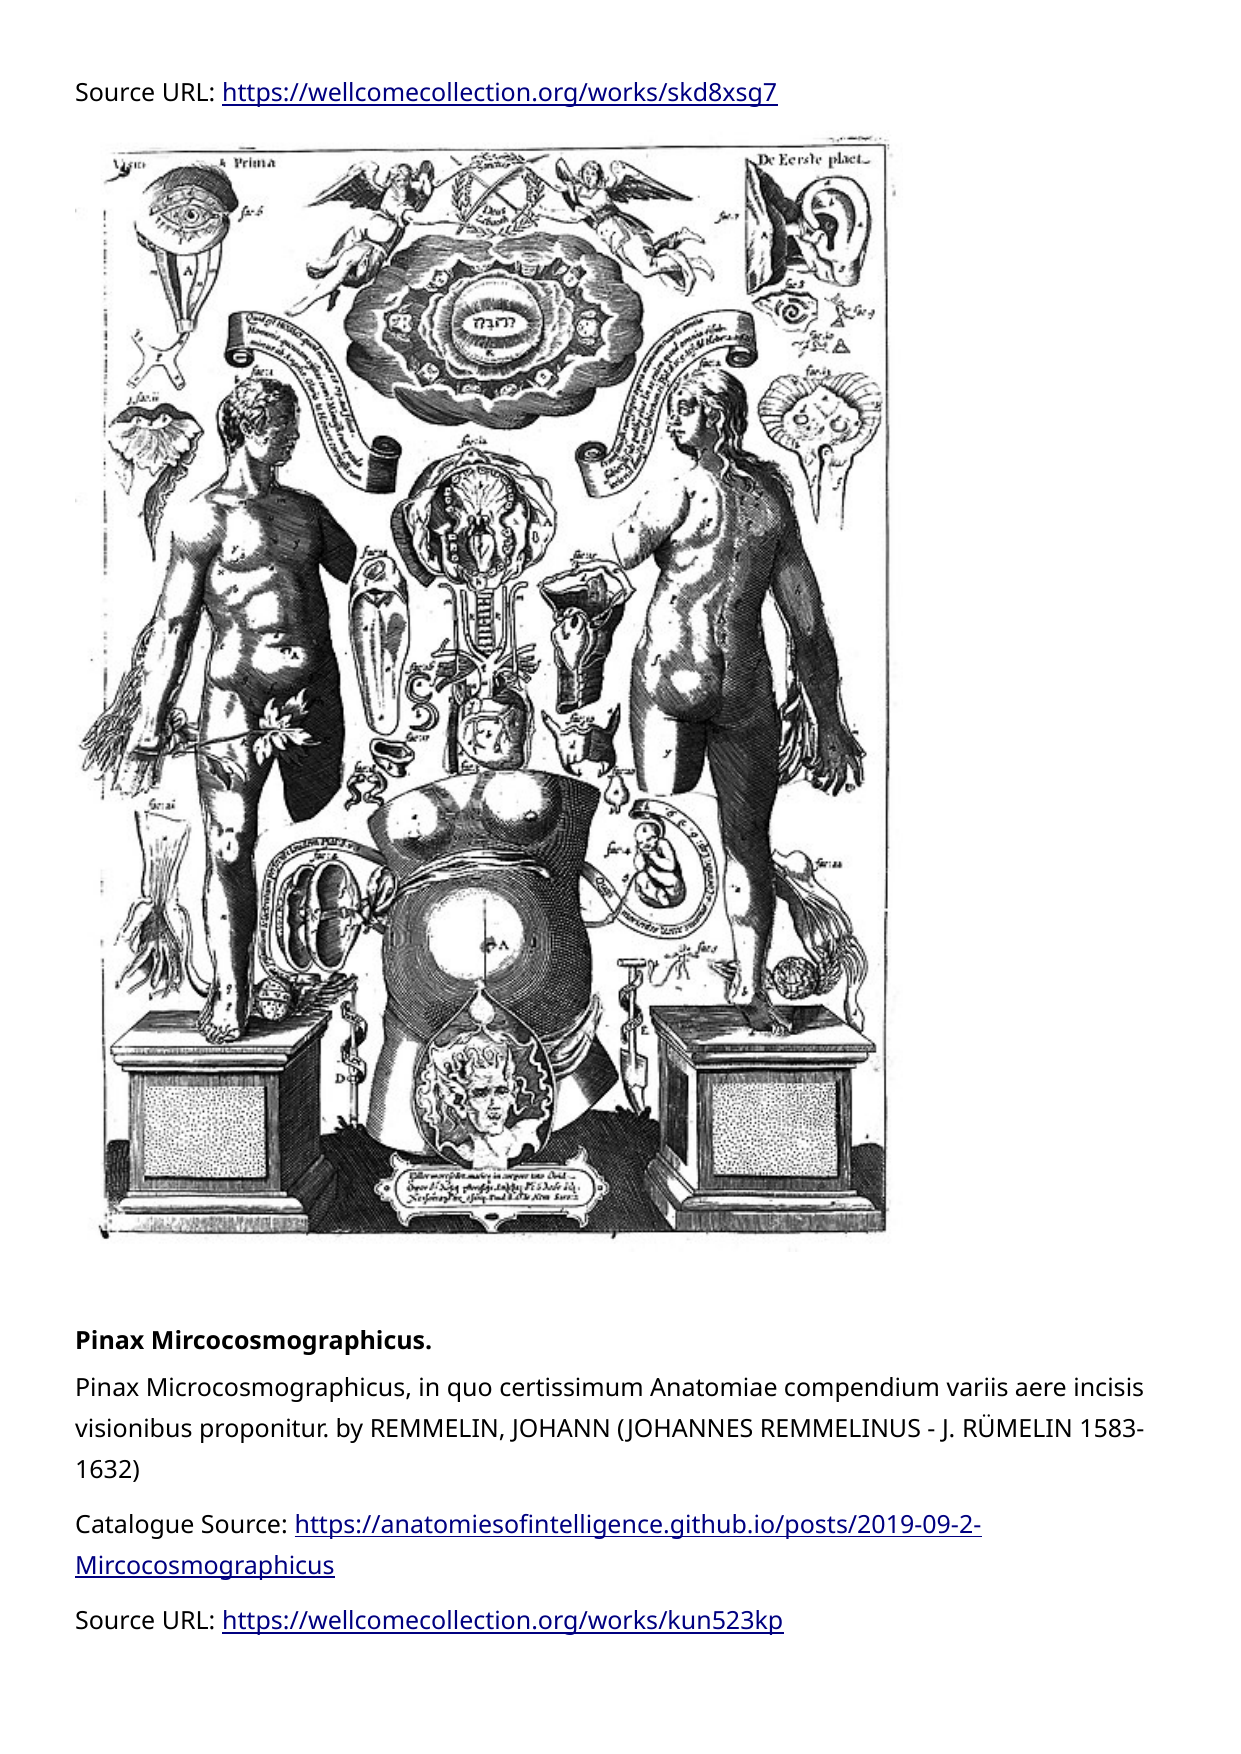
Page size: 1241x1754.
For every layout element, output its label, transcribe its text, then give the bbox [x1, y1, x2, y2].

text Source URL: https://wellcomecollection.org/works/skd8xsg7 [75, 75, 1165, 109]
picture [75, 130, 904, 1252]
text Pinax Microcosmographicus, in quo certissimum Anatomiae compendium variis aere incisis visionibus proponitur. by REMMELIN, JOHANN (JOHANNES REMMELINUS - J. RÜMELIN 1583-1632) [75, 1369, 1165, 1485]
text Catalogue Source: https://anatomiesofintelligence.github.io/posts/2019-09-2-Mircocosmographicus [75, 1507, 1165, 1582]
subtitle Pinax Mircocosmographicus. [75, 1323, 1165, 1357]
text Source URL: https://wellcomecollection.org/works/kun523kp [75, 1603, 1165, 1637]
